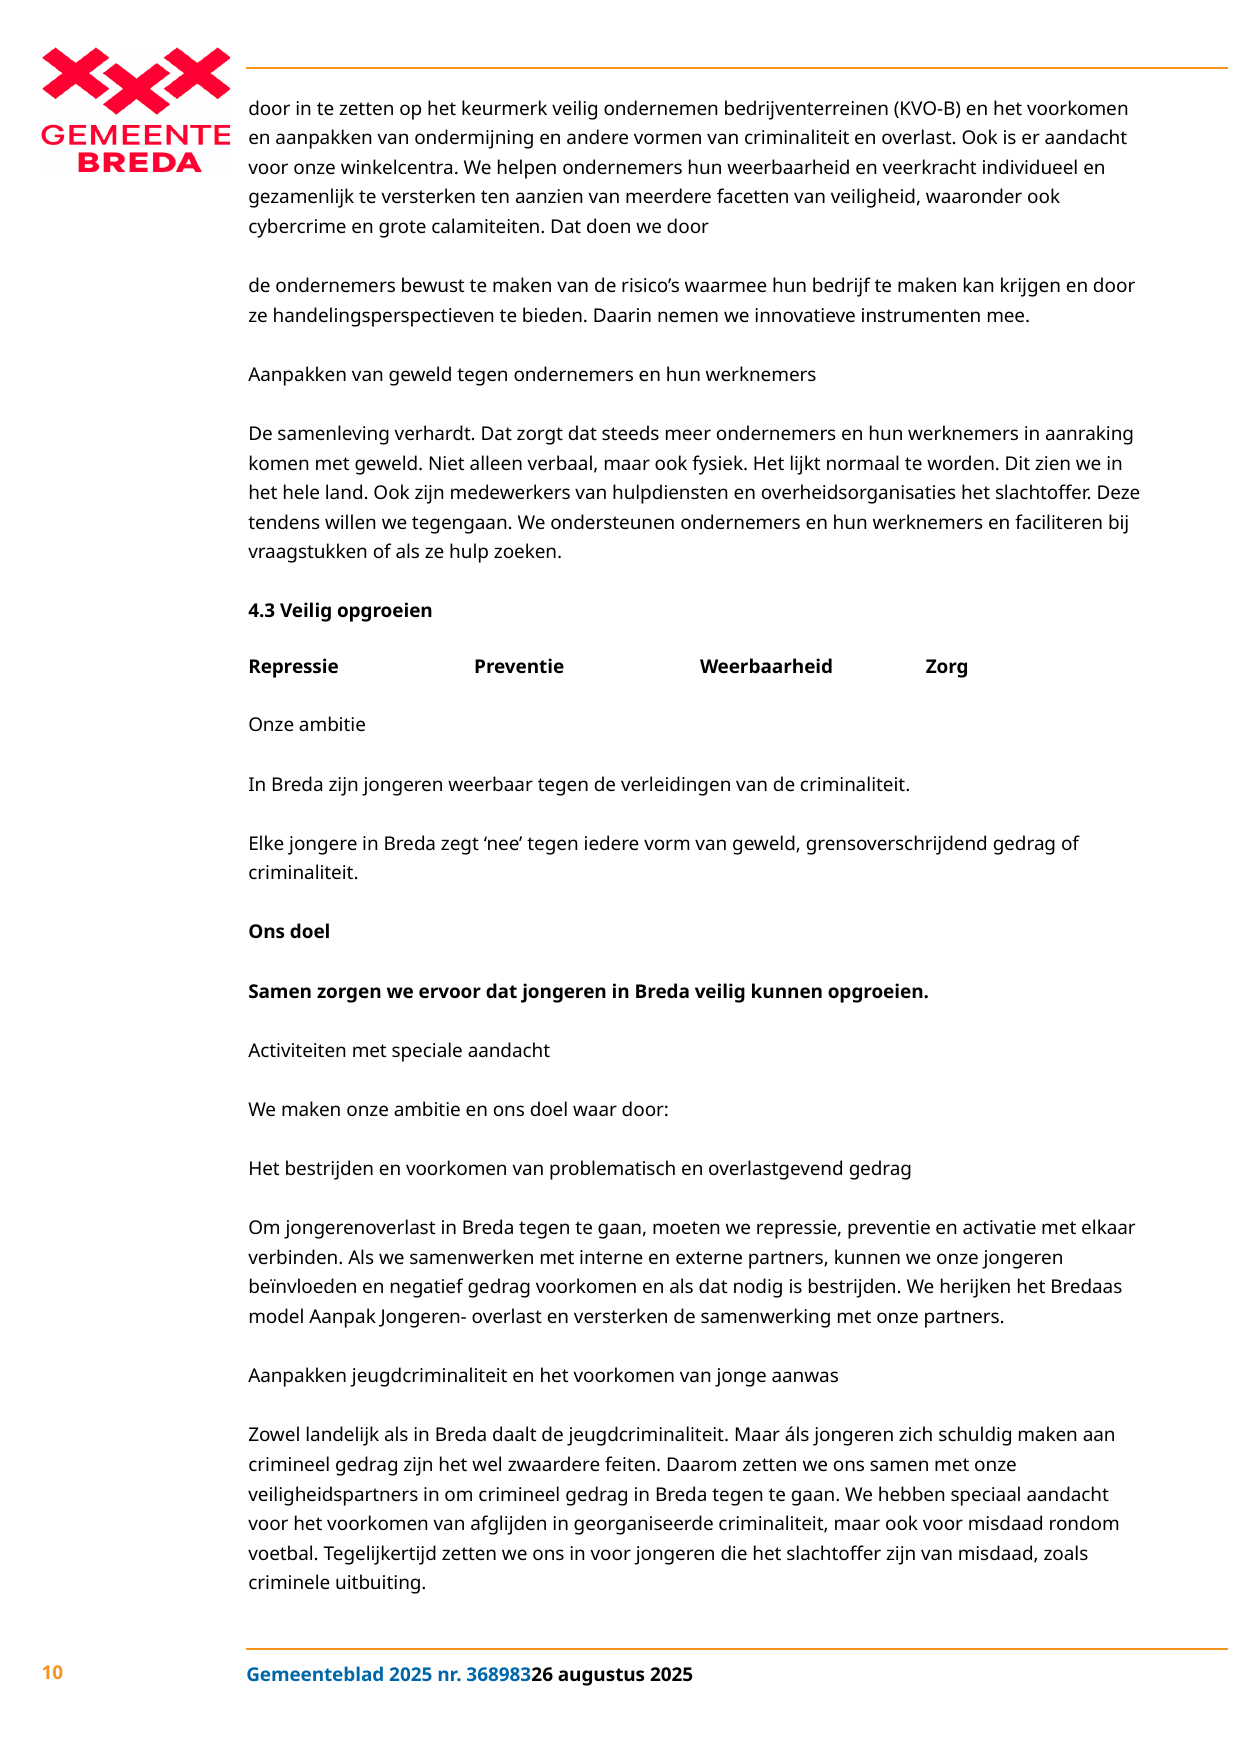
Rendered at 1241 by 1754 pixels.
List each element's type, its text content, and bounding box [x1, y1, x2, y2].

text Ons doel [248, 919, 1152, 944]
table_header Repressie [248, 653, 474, 679]
text Aanpakken jeugdcriminaliteit en het voorkomen van jonge aanwas [248, 1362, 1152, 1388]
text Elke jongere in Breda zegt ‘nee’ tegen iedere vorm van geweld, grensoverschrijdend gedrag of criminaliteit. [248, 830, 1152, 885]
text Activiteiten met speciale aandacht [248, 1037, 1152, 1063]
text Samen zorgen we ervoor dat jongeren in Breda veilig kunnen opgroeien. [248, 978, 1152, 1004]
text de ondernemers bewust te maken van de risico’s waarmee hun bedrijf te maken kan krijgen en door ze handelingsperspectieven te bieden. Daarin nemen we innovatieve instrumenten mee. [248, 272, 1152, 328]
text De samenleving verhardt. Dat zorgt dat steeds meer ondernemers en hun werknemers in aanraking komen met geweld. Niet alleen verbaal, maar ook fysiek. Het lijkt normaal te worden. Dit zien we in het hele land. Ook zijn medewerkers van hulpdiensten en overheidsorganisaties het slachtoffer. Deze tendens willen we tegengaan. We ondersteunen ondernemers en hun werknemers en faciliteren bij vraagstukken of als ze hulp zoeken. [248, 420, 1152, 564]
text Om jongerenoverlast in Breda tegen te gaan, moeten we repressie, preventie en activatie met elkaar verbinden. Als we samenwerken met interne en externe partners, kunnen we onze jongeren beïnvloeden en negatief gedrag voorkomen en als dat nodig is bestrijden. We herijken het Bredaas model Aanpak Jongeren- overlast en versterken de samenwerking met onze partners. [248, 1214, 1152, 1329]
text In Breda zijn jongeren weerbaar tegen de verleidingen van de criminaliteit. [248, 771, 1152, 797]
text 4.3 Veilig opgroeien [248, 598, 1152, 623]
text We maken onze ambitie en ons doel waar door: [248, 1096, 1152, 1122]
text Onze ambitie [248, 712, 1152, 737]
picture [41, 47, 231, 172]
text Het bestrijden en voorkomen van problematisch en overlastgevend gedrag [248, 1155, 1152, 1181]
table_header Zorg [926, 653, 1152, 679]
text Zowel landelijk als in Breda daalt de jeugdcriminaliteit. Maar áls jongeren zich schuldig maken aan crimineel gedrag zijn het wel zwaardere feiten. Daarom zetten we ons samen met onze veiligheidspartners in om crimineel gedrag in Breda tegen te gaan. We hebben speciaal aandacht voor het voorkomen van afglijden in georganiseerde criminaliteit, maar ook voor misdaad rondom voetbal. Tegelijkertijd zetten we ons in voor jongeren die het slachtoffer zijn van misdaad, zoals criminele uitbuiting. [248, 1422, 1152, 1595]
table_header Preventie [474, 653, 700, 679]
table_header Weerbaarheid [700, 653, 926, 679]
text door in te zetten op het keurmerk veilig ondernemen bedrijventerreinen (KVO-B) en het voorkomen en aanpakken van ondermijning en andere vormen van criminaliteit en overlast. Ook is er aandacht voor onze winkelcentra. We helpen ondernemers hun weerbaarheid en veerkracht individueel en gezamenlijk te versterken ten aanzien van meerdere facetten van veiligheid, waaronder ook cybercrime en grote calamiteiten. Dat doen we door [248, 95, 1152, 239]
text Aanpakken van geweld tegen ondernemers en hun werknemers [248, 361, 1152, 387]
